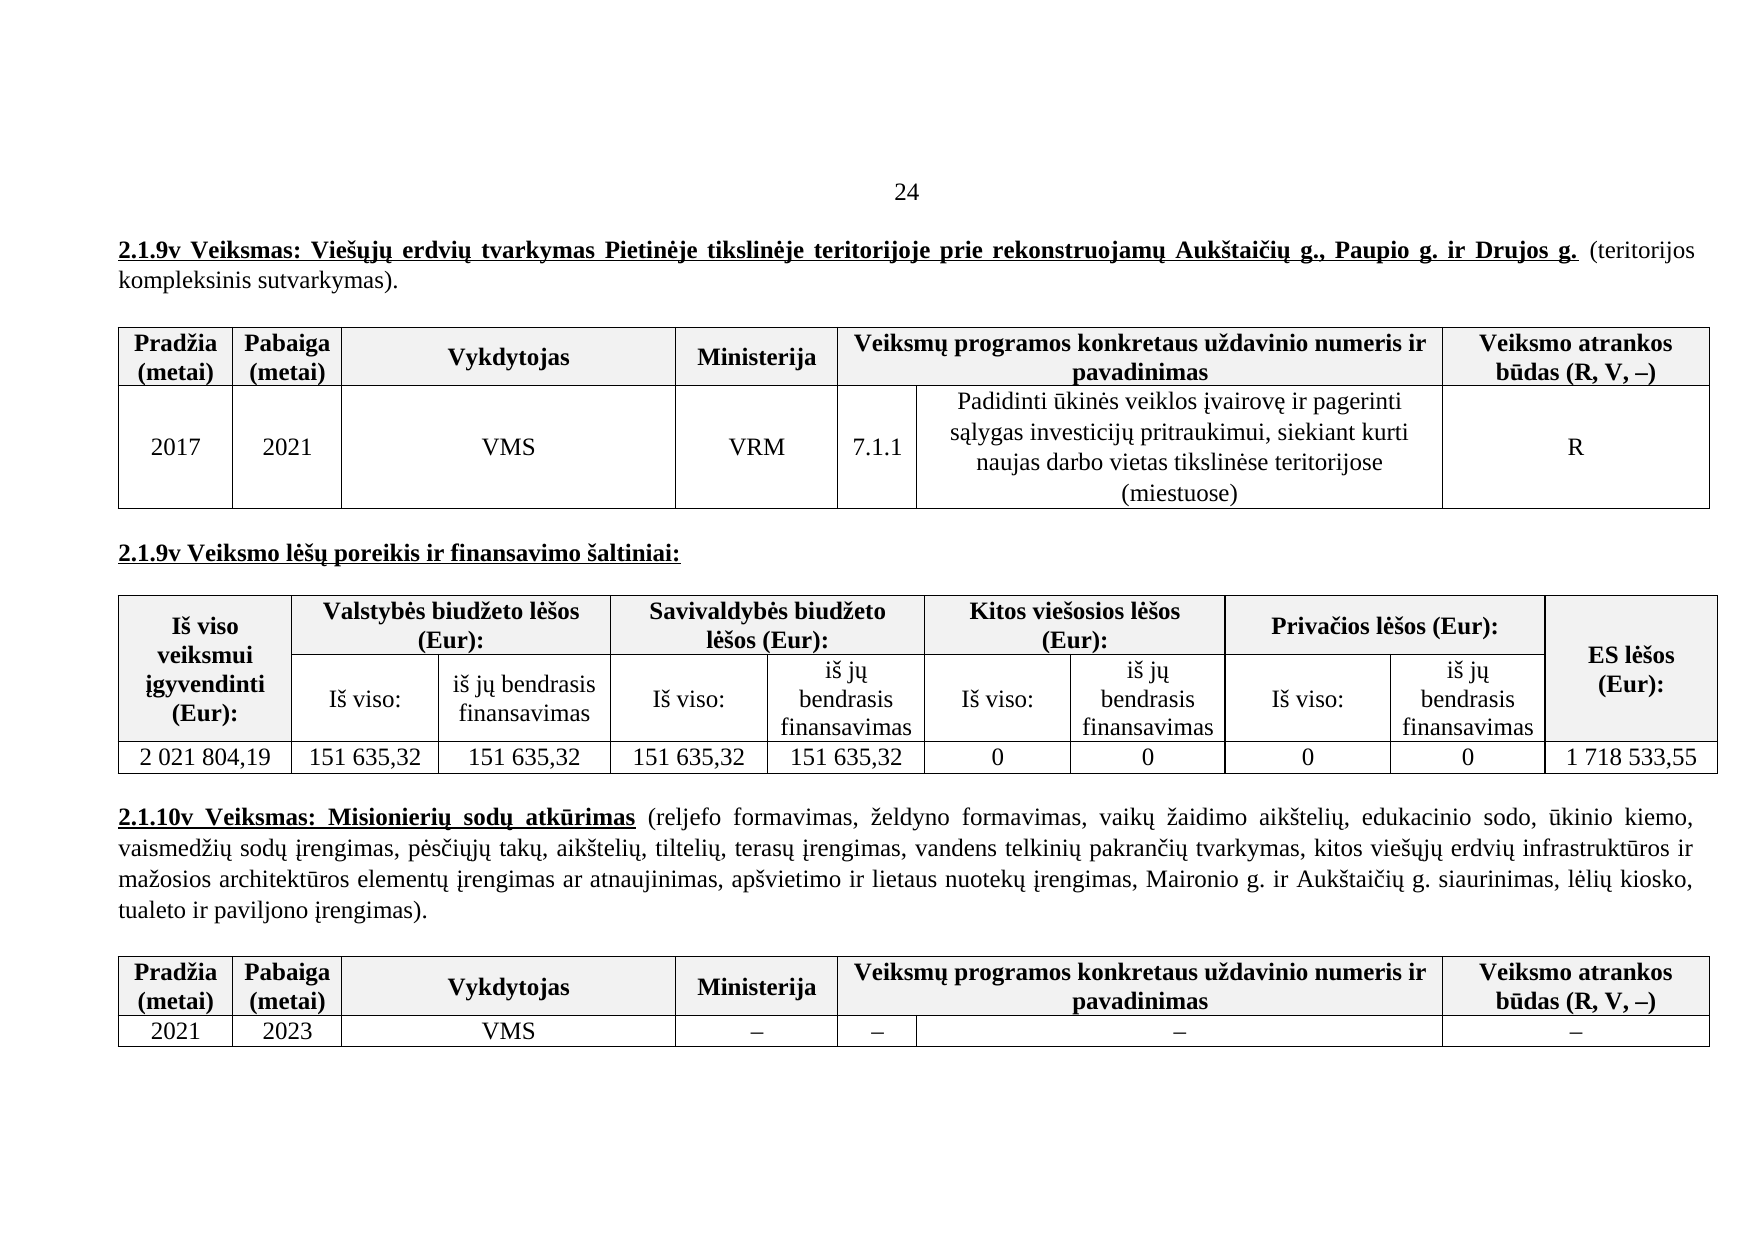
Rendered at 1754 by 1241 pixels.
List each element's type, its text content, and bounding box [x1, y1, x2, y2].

table_header Vykdytojas [342, 957, 675, 1015]
table_cell Iš viso: [1226, 655, 1390, 741]
table_header Veiksmo atrankos būdas (R, V, –) [1443, 328, 1709, 385]
table_header Vykdytojas [342, 328, 675, 385]
table_cell iš jų bendrasis finansavimas [768, 655, 924, 741]
table_cell Iš viso: [611, 655, 767, 741]
table_header Privačios lėšos (Eur): [1226, 596, 1544, 654]
table_cell – [1443, 1016, 1709, 1046]
table_cell 0 [925, 742, 1070, 773]
table_header Pradžia (metai) [119, 328, 232, 385]
table_cell – [676, 1016, 837, 1046]
table_cell 2 021 804,19 [119, 742, 291, 773]
table_cell 151 635,32 [292, 742, 438, 773]
table_cell 2017 [119, 386, 232, 508]
table_cell 0 [1071, 742, 1224, 773]
table_cell Iš viso: [925, 655, 1070, 741]
table_cell VRM [676, 386, 837, 508]
table_header ES lėšos (Eur): [1546, 596, 1717, 741]
table_cell Iš viso: [292, 655, 438, 741]
table_cell 2021 [233, 386, 341, 508]
table_cell 151 635,32 [439, 742, 610, 773]
table_cell 7.1.1 [838, 386, 916, 508]
table_header Kitos viešosios lėšos (Eur): [925, 596, 1224, 654]
table_cell 1 718 533,55 [1546, 742, 1717, 773]
text 2.1.10v Veiksmas: Misionierių sodų atkūrimas (reljefo formavimas, želdyno formavimas, vaikų žaidimo aikštelių, edukacinio sodo, ūkinio kiemo, vaismedžių sodų įrengimas, pėsčiųjų takų, aikštelių, tiltelių, terasų įrengimas, vandens telkinių pakrančių tvarkymas, kitos viešųjų erdvių infrastruktūros ir mažosios architektūros elementų įrengimas ar atnaujinimas, apšvietimo ir lietaus nuotekų įrengimas, Maironio g. ir Aukštaičių g. siaurinimas, lėlių kiosko, tualeto ir paviljono įrengimas). [118, 802, 1695, 923]
table_cell – [838, 1016, 916, 1046]
table_header Ministerija [676, 957, 837, 1015]
table_cell 2021 [119, 1016, 232, 1046]
table_header Ministerija [676, 328, 837, 385]
table_cell 151 635,32 [611, 742, 767, 773]
table_cell iš jų bendrasis finansavimas [439, 655, 610, 741]
text 2.1.9v Veiksmo lėšų poreikis ir finansavimo šaltiniai: [118, 538, 1695, 567]
table_header Valstybės biudžeto lėšos (Eur): [292, 596, 610, 654]
table_cell VMS [342, 386, 675, 508]
table_cell 2023 [233, 1016, 341, 1046]
table_cell 151 635,32 [768, 742, 924, 773]
table_header Iš viso veiksmui įgyvendinti (Eur): [119, 596, 291, 741]
table_cell 0 [1391, 742, 1544, 773]
table_header Pabaiga (metai) [233, 957, 341, 1015]
table_header Pabaiga (metai) [233, 328, 341, 385]
table_header Veiksmo atrankos būdas (R, V, –) [1443, 957, 1709, 1015]
table_cell – [917, 1016, 1442, 1046]
table_cell 0 [1226, 742, 1390, 773]
table_cell iš jų bendrasis finansavimas [1391, 655, 1544, 741]
table_cell iš jų bendrasis finansavimas [1071, 655, 1224, 741]
table_cell R [1443, 386, 1709, 508]
table_header Veiksmų programos konkretaus uždavinio numeris ir pavadinimas [838, 328, 1442, 385]
table_header Pradžia (metai) [119, 957, 232, 1015]
table_cell VMS [342, 1016, 675, 1046]
table_header Veiksmų programos konkretaus uždavinio numeris ir pavadinimas [838, 957, 1442, 1015]
table_cell Padidinti ūkinės veiklos įvairovę ir pagerinti sąlygas investicijų pritraukimui, siekiant kurti naujas darbo vietas tikslinėse teritorijose (miestuose) [917, 386, 1442, 508]
text 2.1.9v Veiksmas: Viešųjų erdvių tvarkymas Pietinėje tikslinėje teritorijoje prie rekonstruojamų Aukštaičių g., Paupio g. ir Drujos g. (teritorijos kompleksinis sutvarkymas). [118, 235, 1695, 294]
table_header Savivaldybės biudžeto lėšos (Eur): [611, 596, 924, 654]
